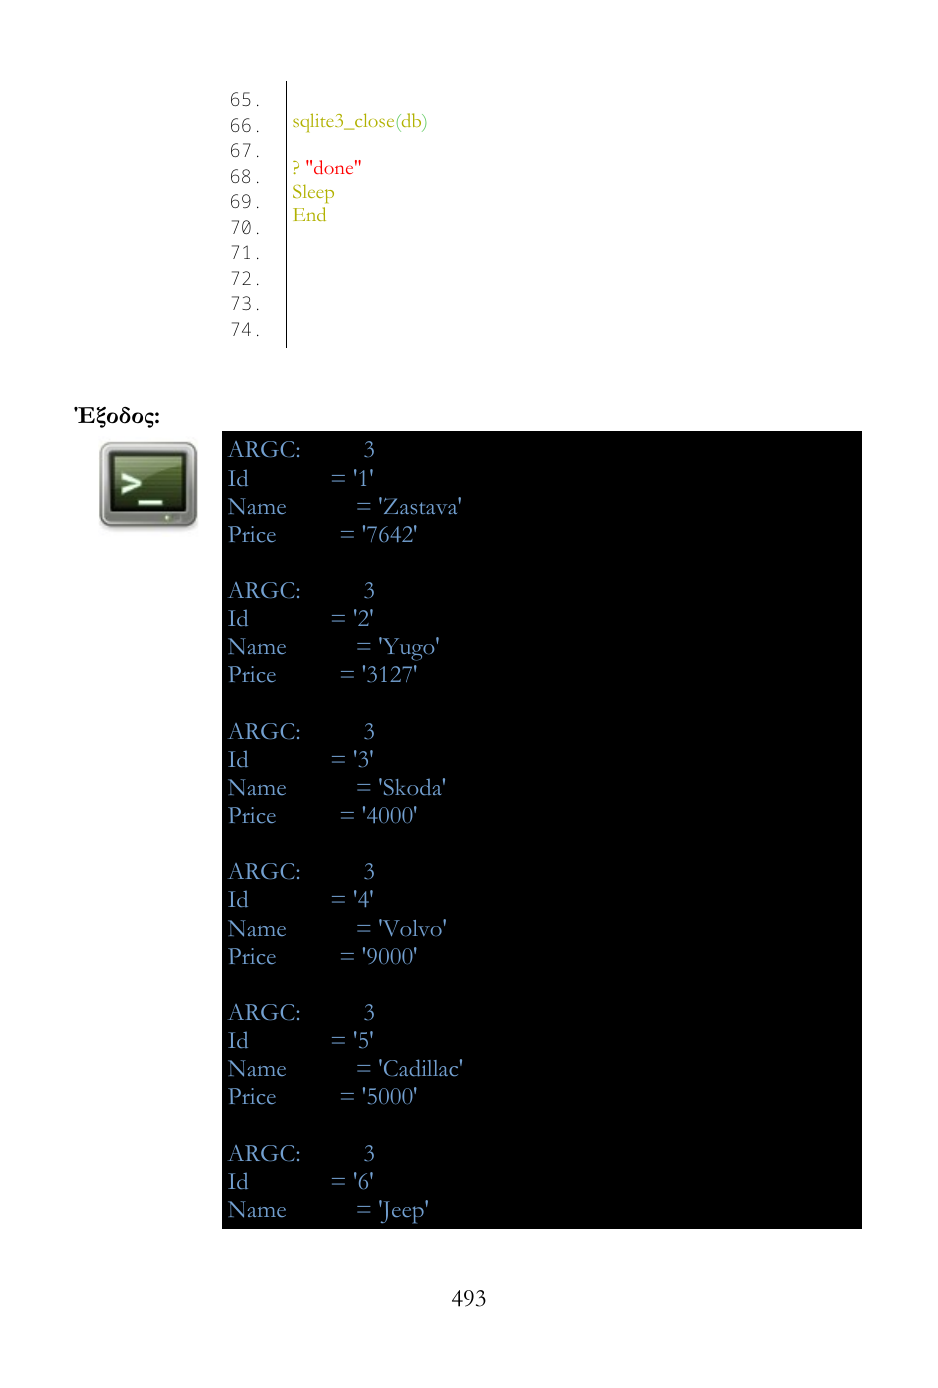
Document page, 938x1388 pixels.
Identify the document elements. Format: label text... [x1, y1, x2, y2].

text Έξοδος: [75, 402, 862, 431]
picture [98, 436, 199, 537]
table_header sqlite3_close(db) ? "done" Sleep End [287, 81, 857, 347]
table_header [75, 75, 180, 374]
table_header [186, 81, 286, 347]
table_header [180, 75, 863, 374]
table_header [75, 431, 222, 1229]
table_header ARGC: 3 Id = '1' Name = 'Zastava' Price = '7642' ARGC: 3 Id = '2' Name = 'Yugo' Price = '3127' ARGC: 3 Id = '3' Name = 'Skoda' Price = '4000' ARGC: 3 Id = '4' Name = 'Volvo' Price = '9000' ARGC: 3 Id = '5' Name = 'Cadillac' Price = '5000' ARGC: 3 Id = '6' Name = 'Jeep' [222, 431, 862, 1229]
